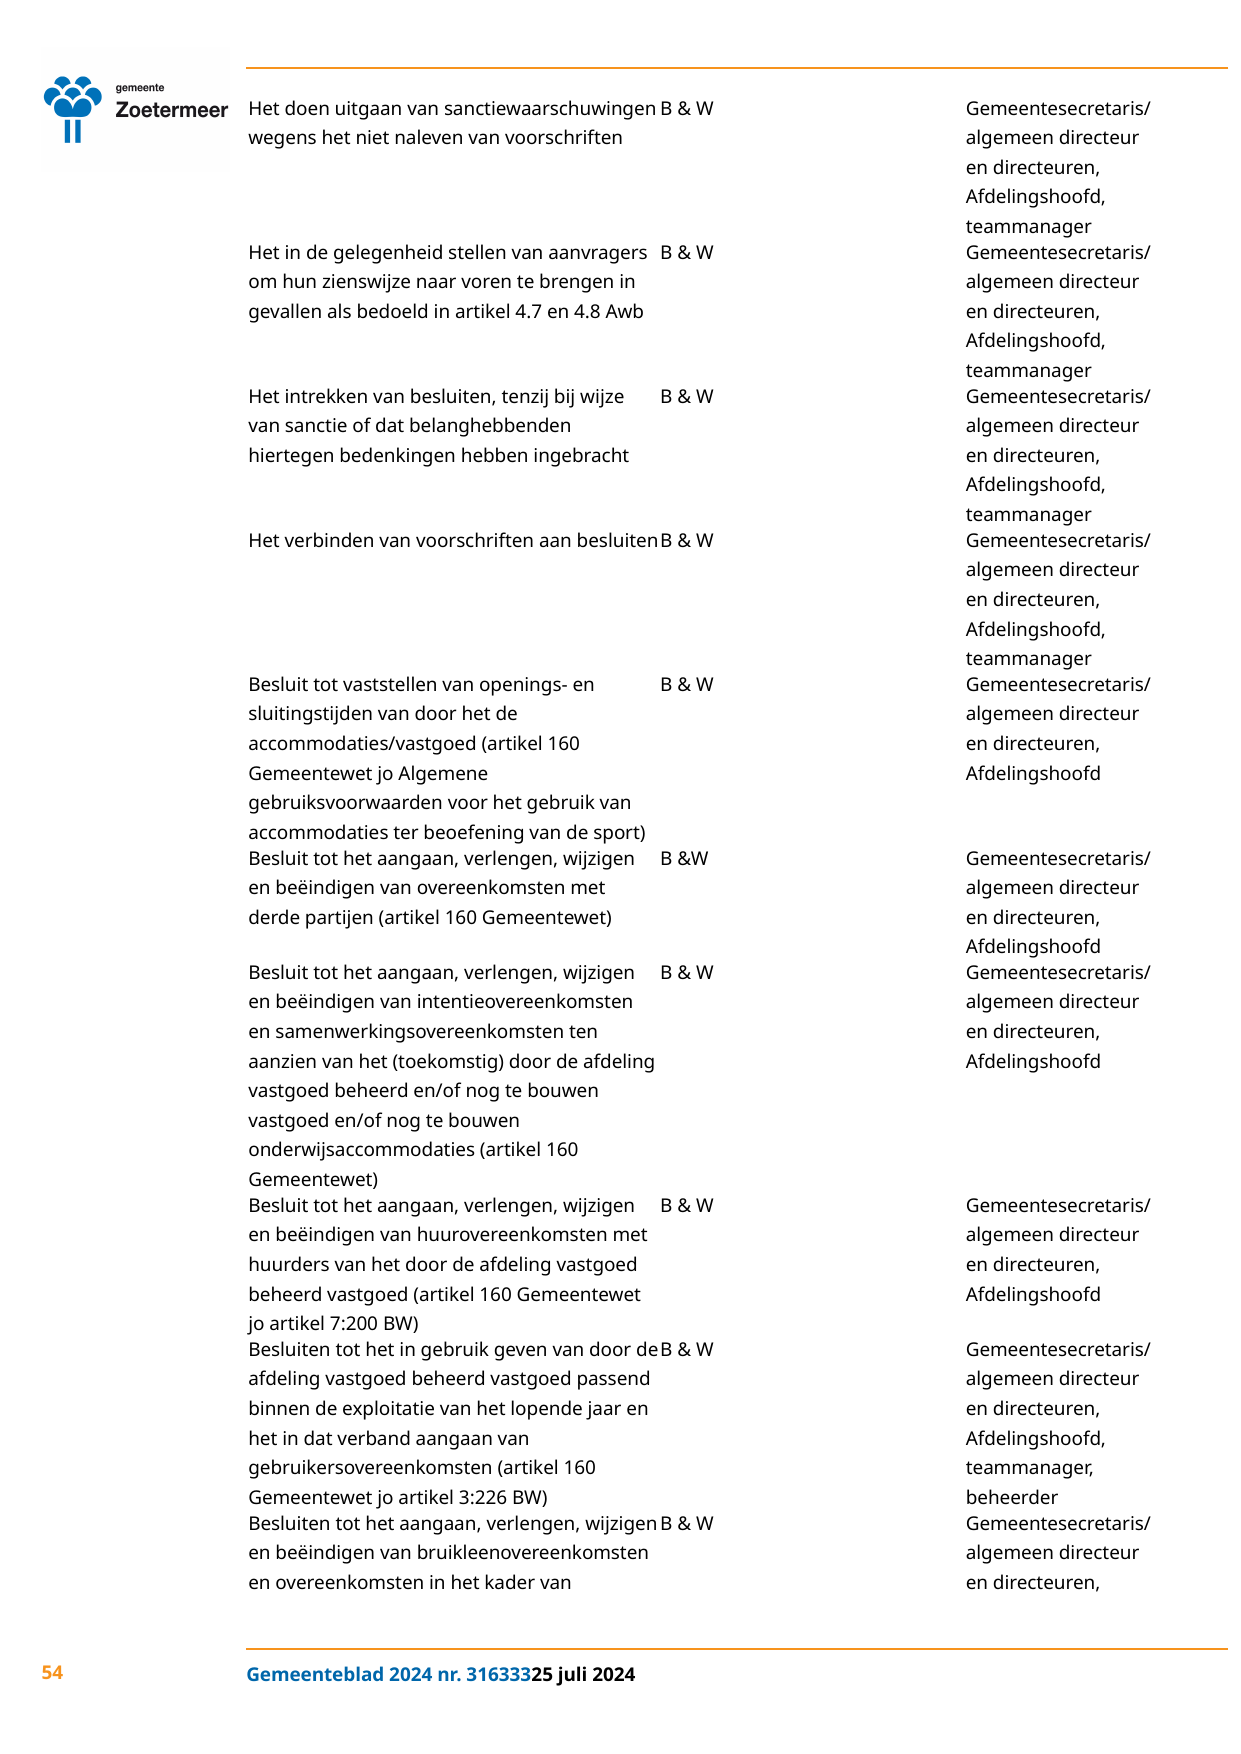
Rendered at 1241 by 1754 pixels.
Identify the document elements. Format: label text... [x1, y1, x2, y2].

table_cell [813, 383, 966, 527]
table_cell [813, 527, 966, 671]
table_cell Het in de gelegenheid stellen van aanvragers om hun zienswijze naar voren te brengen in gevallen als bedoeld in artikel 4.7 en 4.8 Awb [248, 239, 660, 383]
table_cell Gemeentesecretaris/ algemeen directeur en directeuren, Afdelingshoofd, teammanager [966, 95, 1152, 239]
table_cell [813, 959, 966, 1192]
table_cell [813, 239, 966, 383]
table_cell Besluit tot het aangaan, verlengen, wijzigen en beëindigen van huurovereenkomsten met huurders van het door de afdeling vastgoed beheerd vastgoed (artikel 160 Gemeentewet jo artikel 7:200 BW) [248, 1192, 660, 1336]
table_cell B & W [660, 959, 813, 1192]
table_cell Gemeentesecretaris/ algemeen directeur en directeuren, Afdelingshoofd, teammanager, beheerder [966, 1336, 1152, 1510]
table_cell [813, 845, 966, 959]
table_cell [813, 671, 966, 845]
table_cell Het intrekken van besluiten, tenzij bij wijze van sanctie of dat belanghebbenden hiertegen bedenkingen hebben ingebracht [248, 383, 660, 527]
table_cell Het doen uitgaan van sanctiewaarschuwingen wegens het niet naleven van voorschriften [248, 95, 660, 239]
table_cell Besluit tot vaststellen van openings- en sluitingstijden van door het de accommodaties/vastgoed (artikel 160 Gemeentewet jo Algemene gebruiksvoorwaarden voor het gebruik van accommodaties ter beoefening van de sport) [248, 671, 660, 845]
table_cell Gemeentesecretaris/ algemeen directeur en directeuren, Afdelingshoofd [966, 845, 1152, 959]
table_cell Gemeentesecretaris/ algemeen directeur en directeuren, [966, 1510, 1152, 1594]
table_cell [813, 1510, 966, 1594]
table_cell Besluit tot het aangaan, verlengen, wijzigen en beëindigen van overeenkomsten met derde partijen (artikel 160 Gemeentewet) [248, 845, 660, 959]
table_cell B & W [660, 1510, 813, 1594]
table_cell [813, 1192, 966, 1336]
table_cell Besluiten tot het in gebruik geven van door de afdeling vastgoed beheerd vastgoed passend binnen de exploitatie van het lopende jaar en het in dat verband aangaan van gebruikersovereenkomsten (artikel 160 Gemeentewet jo artikel 3:226 BW) [248, 1336, 660, 1510]
table_cell B & W [660, 239, 813, 383]
table_cell Het verbinden van voorschriften aan besluiten [248, 527, 660, 671]
table_cell B & W [660, 95, 813, 239]
table_cell Besluit tot het aangaan, verlengen, wijzigen en beëindigen van intentieovereenkomsten en samenwerkingsovereenkomsten ten aanzien van het (toekomstig) door de afdeling vastgoed beheerd en/of nog te bouwen vastgoed en/of nog te bouwen onderwijsaccommodaties (artikel 160 Gemeentewet) [248, 959, 660, 1192]
table_cell B & W [660, 671, 813, 845]
table_cell Gemeentesecretaris/ algemeen directeur en directeuren, Afdelingshoofd [966, 671, 1152, 845]
table_cell B &W [660, 845, 813, 959]
table_cell B & W [660, 383, 813, 527]
table_cell [813, 1336, 966, 1510]
table_cell Gemeentesecretaris/ algemeen directeur en directeuren, Afdelingshoofd, teammanager [966, 527, 1152, 671]
table_cell B & W [660, 1192, 813, 1336]
picture [41, 47, 231, 172]
table_cell B & W [660, 1336, 813, 1510]
table_cell Gemeentesecretaris/ algemeen directeur en directeuren, Afdelingshoofd, teammanager [966, 383, 1152, 527]
table_cell Gemeentesecretaris/ algemeen directeur en directeuren, Afdelingshoofd [966, 959, 1152, 1192]
table_cell B & W [660, 527, 813, 671]
table_cell [813, 95, 966, 239]
table_cell Besluiten tot het aangaan, verlengen, wijzigen en beëindigen van bruikleenovereenkomsten en overeenkomsten in het kader van [248, 1510, 660, 1594]
table_cell Gemeentesecretaris/ algemeen directeur en directeuren, Afdelingshoofd [966, 1192, 1152, 1336]
table_cell Gemeentesecretaris/ algemeen directeur en directeuren, Afdelingshoofd, teammanager [966, 239, 1152, 383]
